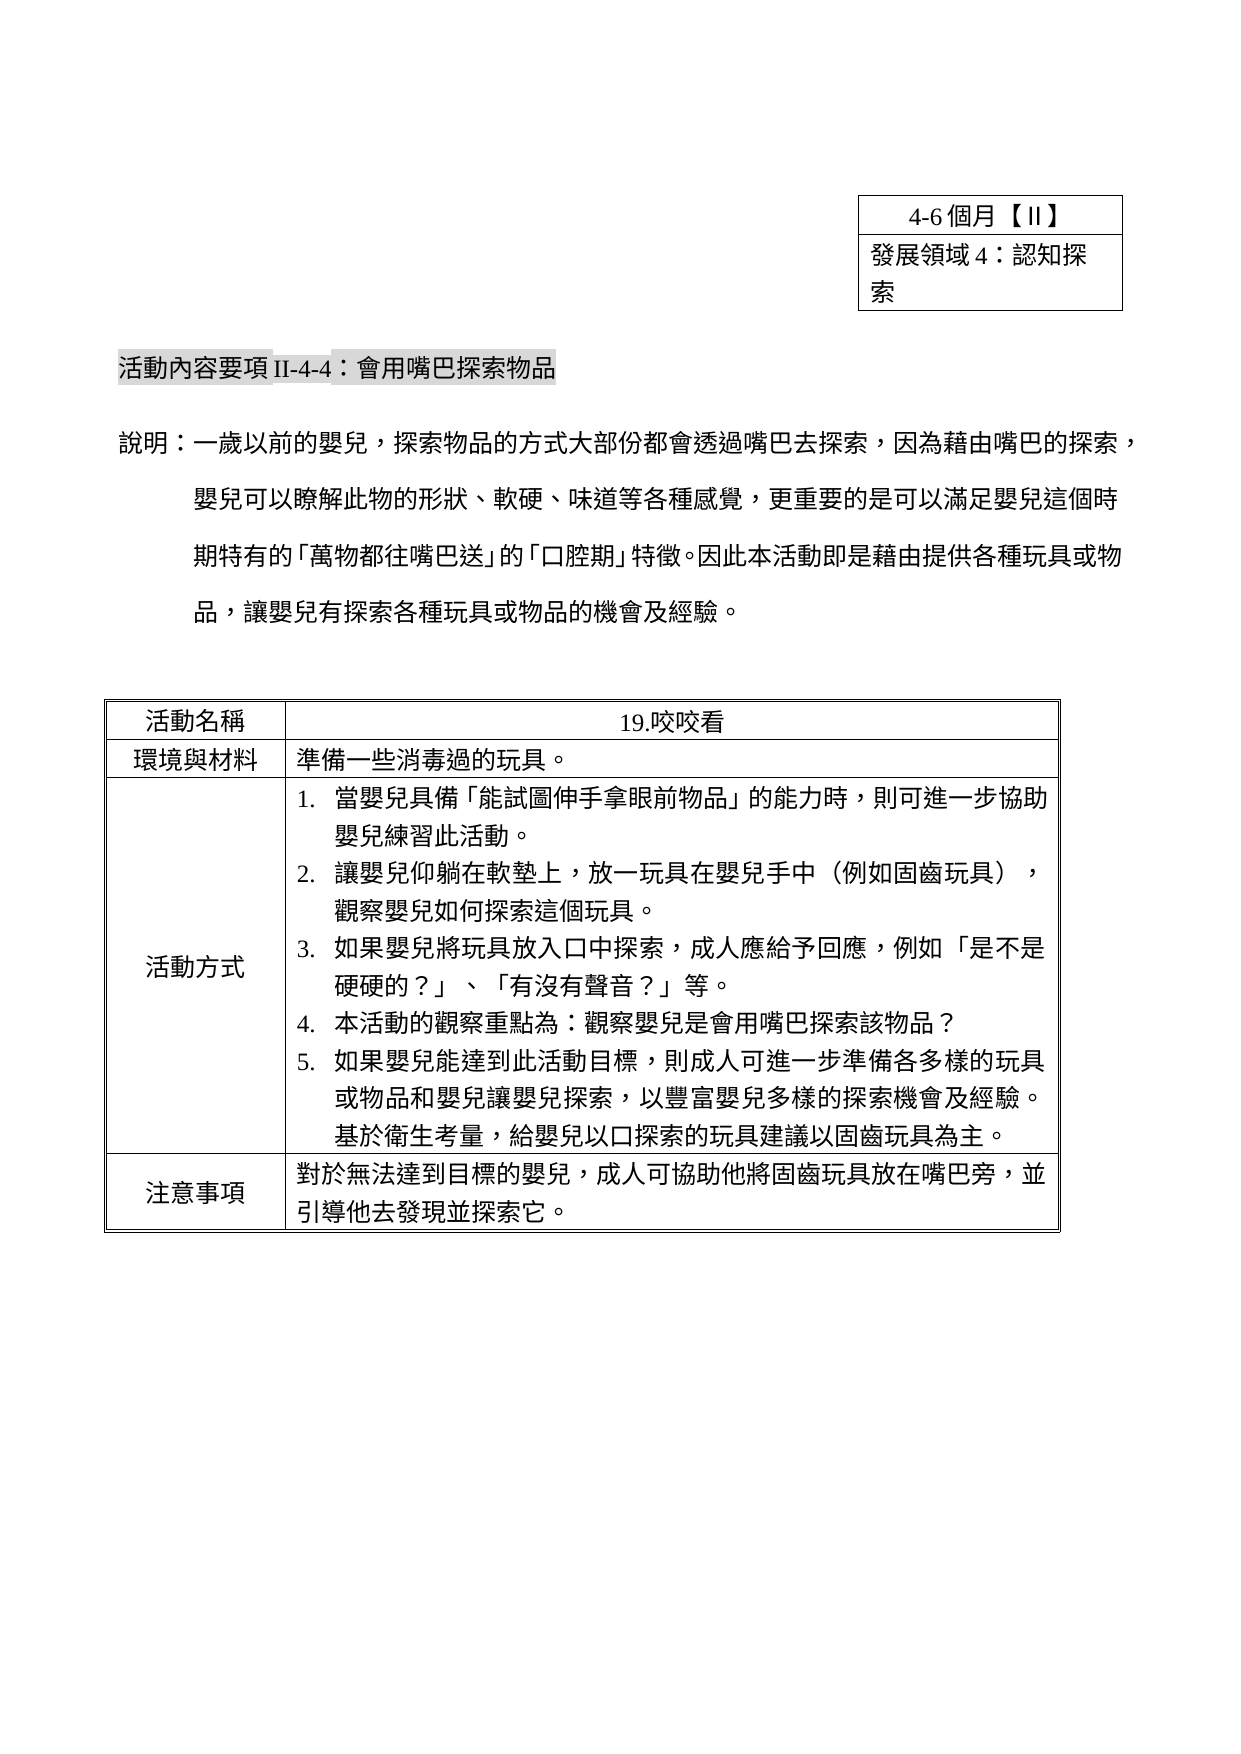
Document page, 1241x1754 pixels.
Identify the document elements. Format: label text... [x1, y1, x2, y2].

table_header 4-6個月【Ⅱ】 [859, 196, 1122, 233]
table_cell 對於無法達到目標的嬰兒，成人可協助他將固齒玩具放在嘴巴旁，並引導他去發現並探索它。 [286, 1154, 1058, 1229]
table_header 活動名稱 [107, 702, 285, 739]
table_cell 準備一些消毒過的玩具。 [286, 740, 1058, 777]
text 說明：一歲以前的嬰兒，探索物品的方式大部份都會透過嘴巴去探索，因為藉由嘴巴的探索，嬰兒可以瞭解此物的形狀、軟硬、味道等各種感覺，更重要的是可以滿足嬰兒這個時期特有的「萬物都往嘴巴送」的「口腔期」特徵。因此本活動即是藉由提供各種玩具或物品，讓嬰兒有探索各種玩具或物品的機會及經驗。 [118, 423, 1122, 629]
table_header 19.咬咬看 [286, 702, 1058, 739]
table_cell 環境與材料 [107, 740, 285, 777]
table_cell 注意事項 [107, 1154, 285, 1229]
table_cell 發展領域4：認知探索 [859, 235, 1122, 309]
table_cell 活動方式 [107, 778, 285, 1153]
text 活動內容要項II-4-4：會用嘴巴探索物品 [118, 348, 1122, 386]
table_cell 當嬰兒具備「能試圖伸手拿眼前物品」的能力時，則可進一步協助嬰兒練習此活動。 讓嬰兒仰躺在軟墊上，放一玩具在嬰兒手中（例如固齒玩具），觀察嬰兒如何探索這個玩具。 如果嬰兒將玩具放入口中探索，成人應給予回應，例如「是不是硬硬的？」、「有沒有聲音？」等。 本活動的觀察重點為：觀察嬰兒是會用嘴巴探索該物品？ 如果嬰兒能達到此活動目標，則成人可進一步準備各多樣的玩具或物品和嬰兒讓嬰兒探索，以豐富嬰兒多樣的探索機會及經驗。基於衛生考量，給嬰兒以口探索的玩具建議以固齒玩具為主。 [286, 778, 1058, 1153]
